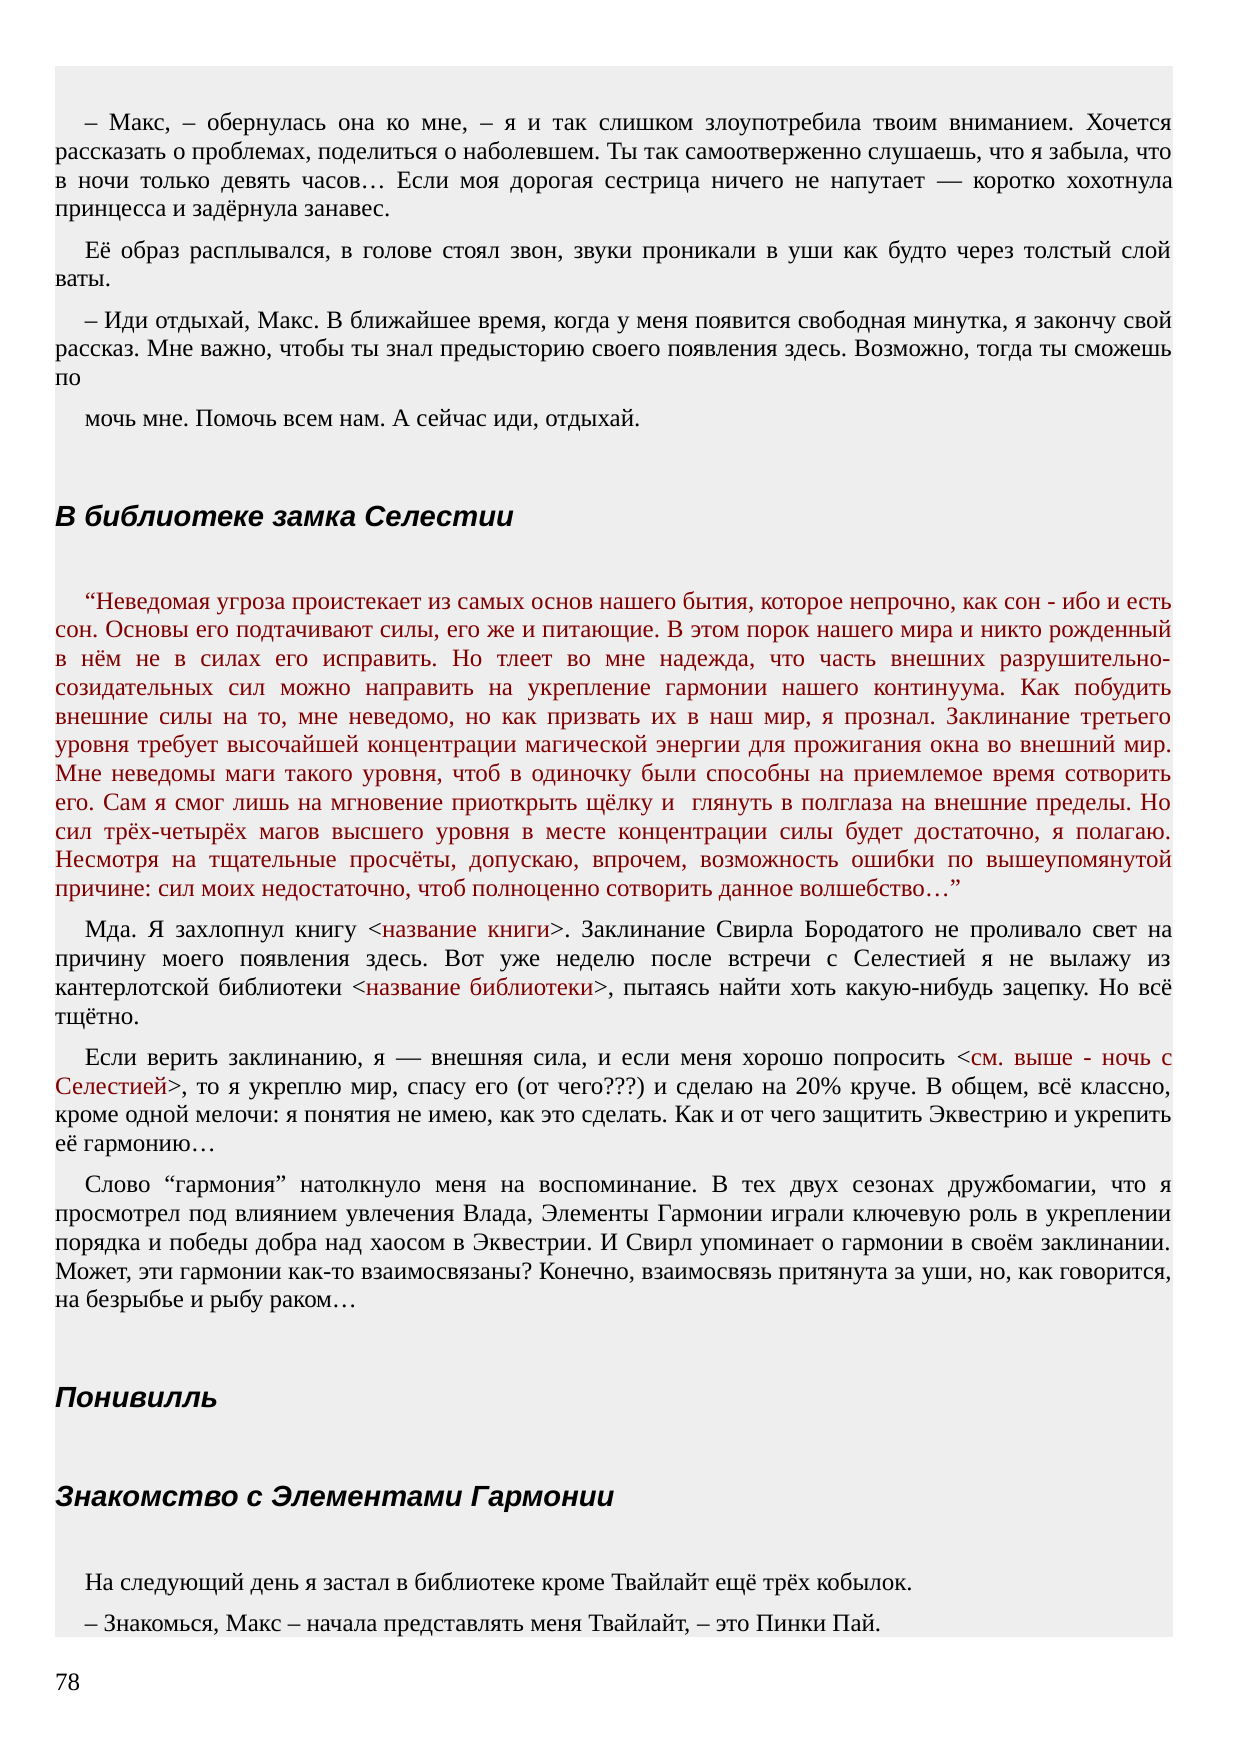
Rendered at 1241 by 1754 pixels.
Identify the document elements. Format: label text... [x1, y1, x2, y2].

text – Иди отдыхай, Макс. В ближайшее время, когда у меня появится свободная минутка, я закончу свой рассказ. Мне важно, чтобы ты знал предысторию своего появления здесь. Возможно, тогда ты сможешь по [55, 305, 1173, 391]
text Мда. Я захлопнул книгу <название книги>. Заклинание Свирла Бородатого не проливало свет на причину моего появления здесь. Вот уже неделю после встречи с Селестией я не вылажу из кантерлотской библиотеки <название библиотеки>, пытаясь найти хоть какую-нибудь зацепку. Но всё тщётно. [55, 914, 1173, 1029]
text – Макс, – обернулась она ко мне, – я и так слишком злоупотребила твоим вниманием. Хочется рассказать о проблемах, поделиться о наболевшем. Ты так самоотверженно слушаешь, что я забыла, что в ночи только девять часов… Если моя дорогая сестрица ничего не напутает — коротко хохотнула принцесса и задёрнула занавес. [55, 107, 1173, 222]
text “Неведомая угроза проистекает из самых основ нашего бытия, которое непрочно, как сон - ибо и есть сон. Основы его подтачивают силы, его же и питающие. В этом порок нашего мира и никто рожденный в нём не в силах его исправить. Но тлеет во мне надежда, что часть внешних разрушительно-созидательных сил можно направить на укрепление гармонии нашего континуума. Как побудить внешние силы на то, мне неведомо, но как призвать их в наш мир, я прознал. Заклинание третьего уровня требует высочайшей концентрации магической энергии для прожигания окна во внешний мир. Мне неведомы маги такого уровня, чтоб в одиночку были способны на приемлемое время сотворить его. Сам я смог лишь на мгновение приоткрыть щёлку и глянуть в полглаза на внешние пределы. Но сил трёх-четырёх магов высшего уровня в месте концентрации силы будет достаточно, я полагаю. Несмотря на тщательные просчёты, допускаю, впрочем, возможность ошибки по вышеупомянутой причине: сил моих недостаточно, чтоб полноценно сотворить данное волшебство…” [55, 586, 1173, 902]
subtitle Понивилль [55, 1379, 1173, 1413]
text На следующий день я застал в библиотеке кроме Твайлайт ещё трёх кобылок. [55, 1567, 1173, 1595]
subtitle Знакомство с Элементами Гармонии [55, 1479, 1173, 1513]
subtitle В библиотеке замка Селестии [55, 498, 1173, 532]
text мочь мне. Помочь всем нам. А сейчас иди, отдыхай. [55, 403, 1173, 432]
text Слово “гармония” натолкнуло меня на воспоминание. В тех двух сезонах дружбомагии, что я просмотрел под влиянием увлечения Влада, Элементы Гармонии играли ключевую роль в укреплении порядка и победы добра над хаосом в Эквестрии. И Свирл упоминает о гармонии в своём заклинании. Может, эти гармонии как-то взаимосвязаны? Конечно, взаимосвязь притянута за уши, но, как говорится, на безрыбье и рыбу раком… [55, 1169, 1173, 1313]
text Её образ расплывался, в голове стоял звон, звуки проникали в уши как будто через толстый слой ваты. [55, 235, 1173, 292]
text Если верить заклинанию, я — внешняя сила, и если меня хорошо попросить <см. выше - ночь с Селестией>, то я укреплю мир, спасу его (от чего???) и сделаю на 20% круче. В общем, всё классно, кроме одной мелочи: я понятия не имею, как это сделать. Как и от чего защитить Эквестрию и укрепить её гармонию… [55, 1042, 1173, 1157]
text – Знакомься, Макс – начала представлять меня Твайлайт, – это Пинки Пай. [55, 1608, 1173, 1637]
